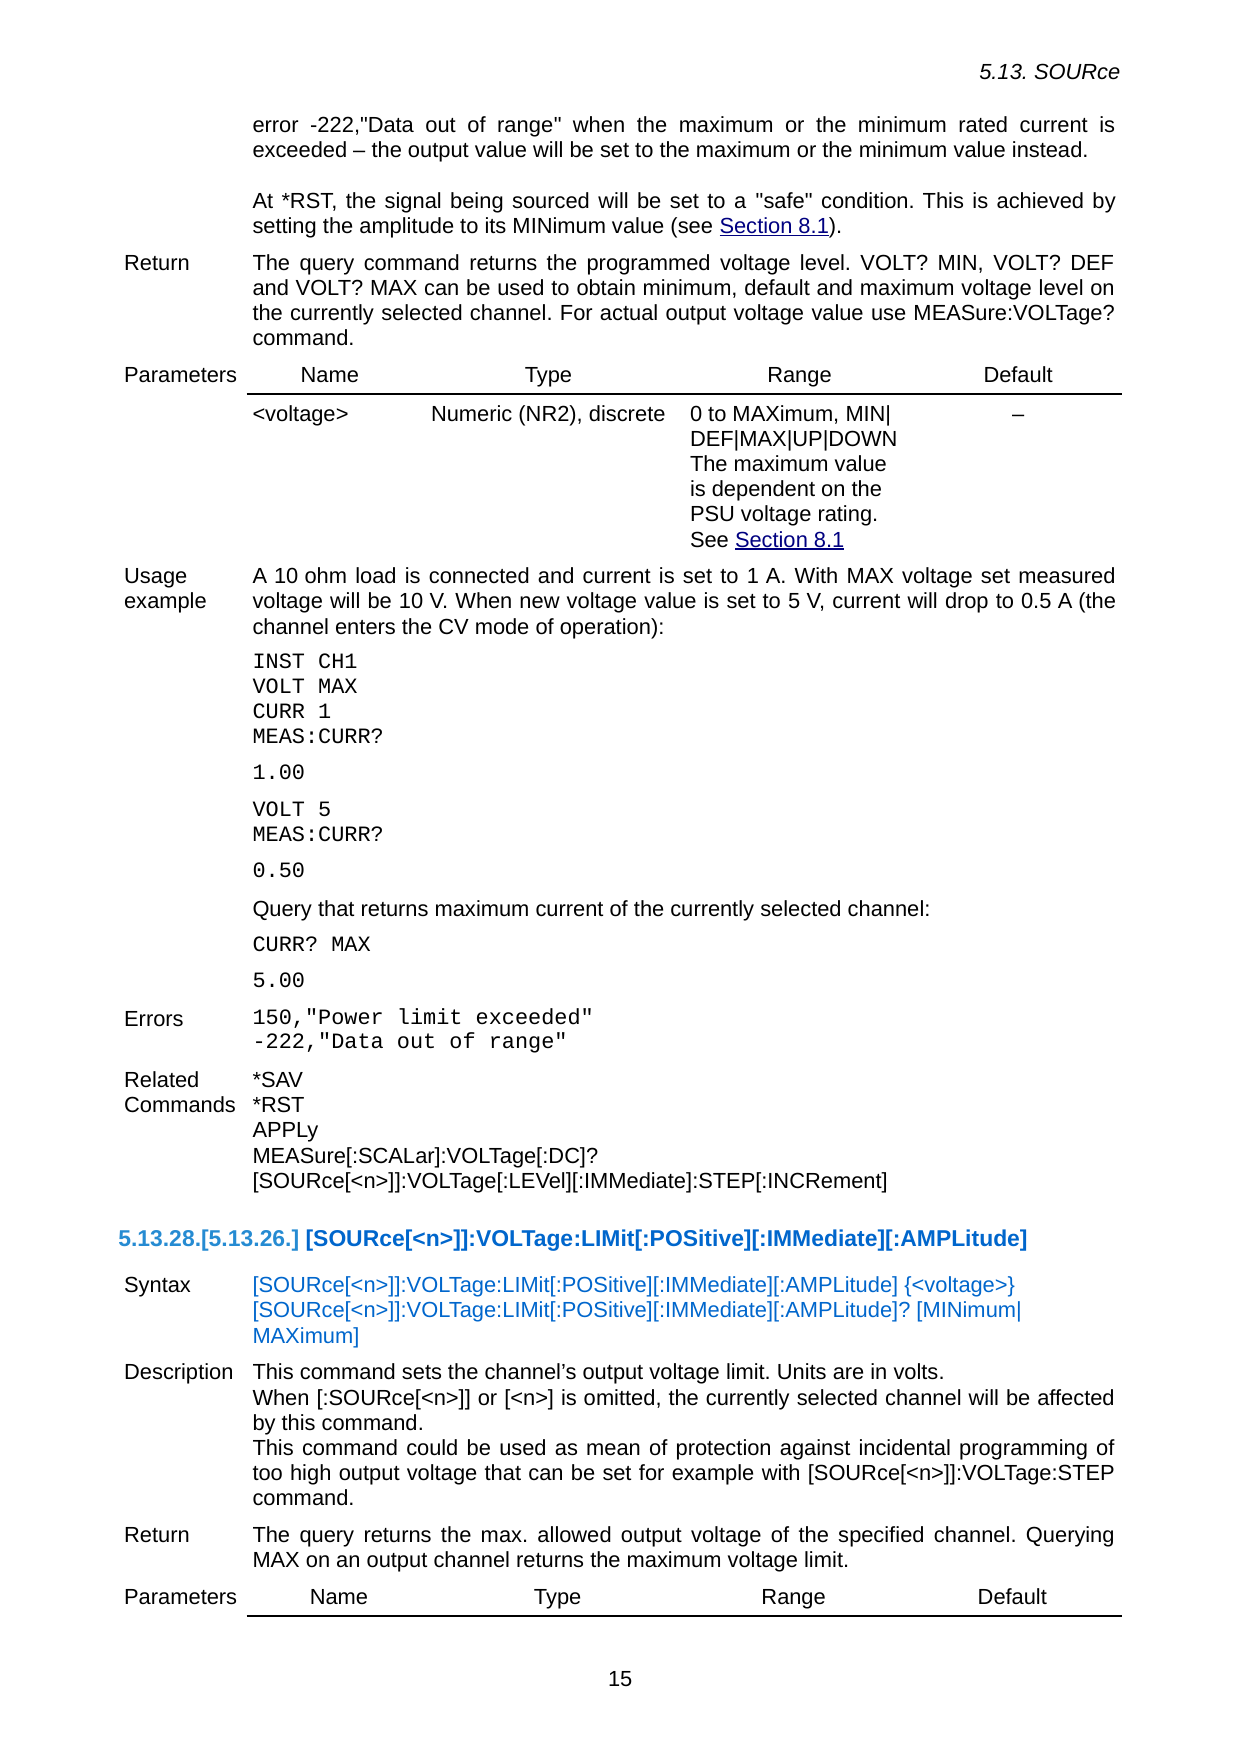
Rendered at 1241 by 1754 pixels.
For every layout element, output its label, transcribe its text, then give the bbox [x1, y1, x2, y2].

subtitle [SOURce[<n>]]:VOLTage:LIMit[:POSitive][:IMMediate][:AMPLitude] [118, 1225, 1122, 1252]
table_cell – [914, 395, 1122, 557]
table_cell *SAV *RST APPLy MEASure[:SCALar]:VOLTage[:DC]? [SOURce[<n>]]:VOLTage[:LEVel][:IMMediate]:STEP[:INCRement] [247, 1061, 1122, 1199]
table_cell Range [684, 1578, 903, 1615]
table_cell This command sets the channel’s output voltage limit. Units are in volts. When [:SOURce[<n>]] or [<n>] is omitted, the currently selected channel will be affected by this command. This command could be used as mean of protection against incidental programming of too high output voltage that can be set for example with [SOURce[<n>]]:VOLTage:STEP command. [247, 1354, 1122, 1516]
table_cell Parameters [118, 1578, 247, 1615]
table_cell Type [412, 356, 684, 393]
table_cell Parameters [118, 356, 247, 557]
table_cell Range [684, 356, 914, 393]
table_header [SOURce[<n>]]:VOLTage:LIMit[:POSitive][:IMMediate][:AMPLitude] {<voltage>} [SOURce[<n>]]:VOLTage:LIMit[:POSitive][:IMMediate][:AMPLitude]? [MINimum|MAXimum] [247, 1266, 1122, 1353]
table_cell Related Commands [118, 1061, 247, 1199]
table_cell Description [118, 1354, 247, 1516]
table_cell Name [247, 356, 412, 393]
table_cell Numeric (NR2), discrete [412, 395, 684, 557]
table_cell Default [914, 356, 1122, 393]
table_cell Name [247, 1578, 431, 1615]
table_cell Return [118, 244, 247, 356]
table_cell [118, 106, 247, 244]
table_cell error -222,"Data out of range" when the maximum or the minimum rated current is exceeded – the output value will be set to the maximum or the minimum value instead. At *RST, the signal being sourced will be set to a "safe" condition. This is achieved by setting the amplitude to its MINimum value (see Section 8.1). [247, 106, 1122, 244]
table_cell The query returns the max. allowed output voltage of the specified channel. Querying MAX on an output channel returns the maximum voltage limit. [247, 1516, 1122, 1578]
table_header Syntax [118, 1266, 247, 1353]
table_cell Return [118, 1516, 247, 1578]
table_cell 150,"Power limit exceeded" -222,"Data out of range" [247, 1000, 1122, 1061]
table_cell 0 to MAXimum, MIN|DEF|MAX|UP|DOWN The maximum value is dependent on the PSU voltage rating. See Section 8.1 [684, 395, 914, 557]
table_cell A 10 ohm load is connected and current is set to 1 A. With MAX voltage set measured voltage will be 10 V. When new voltage value is set to 5 V, current will drop to 0.5 A (the channel enters the CV mode of operation): INST CH1 VOLT MAX CURR 1 MEAS:CURR? 1.00 VOLT 5 MEAS:CURR? 0.50 Query that returns maximum current of the currently selected channel: CURR? MAX 5.00 [247, 558, 1122, 1000]
table_cell Default [903, 1578, 1122, 1615]
table_cell The query command returns the programmed voltage level. VOLT? MIN, VOLT? DEF and VOLT? MAX can be used to obtain minimum, default and maximum voltage level on the currently selected channel. For actual output voltage value use MEASure:VOLTage? command. [247, 244, 1122, 356]
table_cell <voltage> [247, 395, 412, 557]
table_cell Errors [118, 1000, 247, 1061]
table_cell Usage example [118, 558, 247, 1000]
table_cell Type [431, 1578, 684, 1615]
